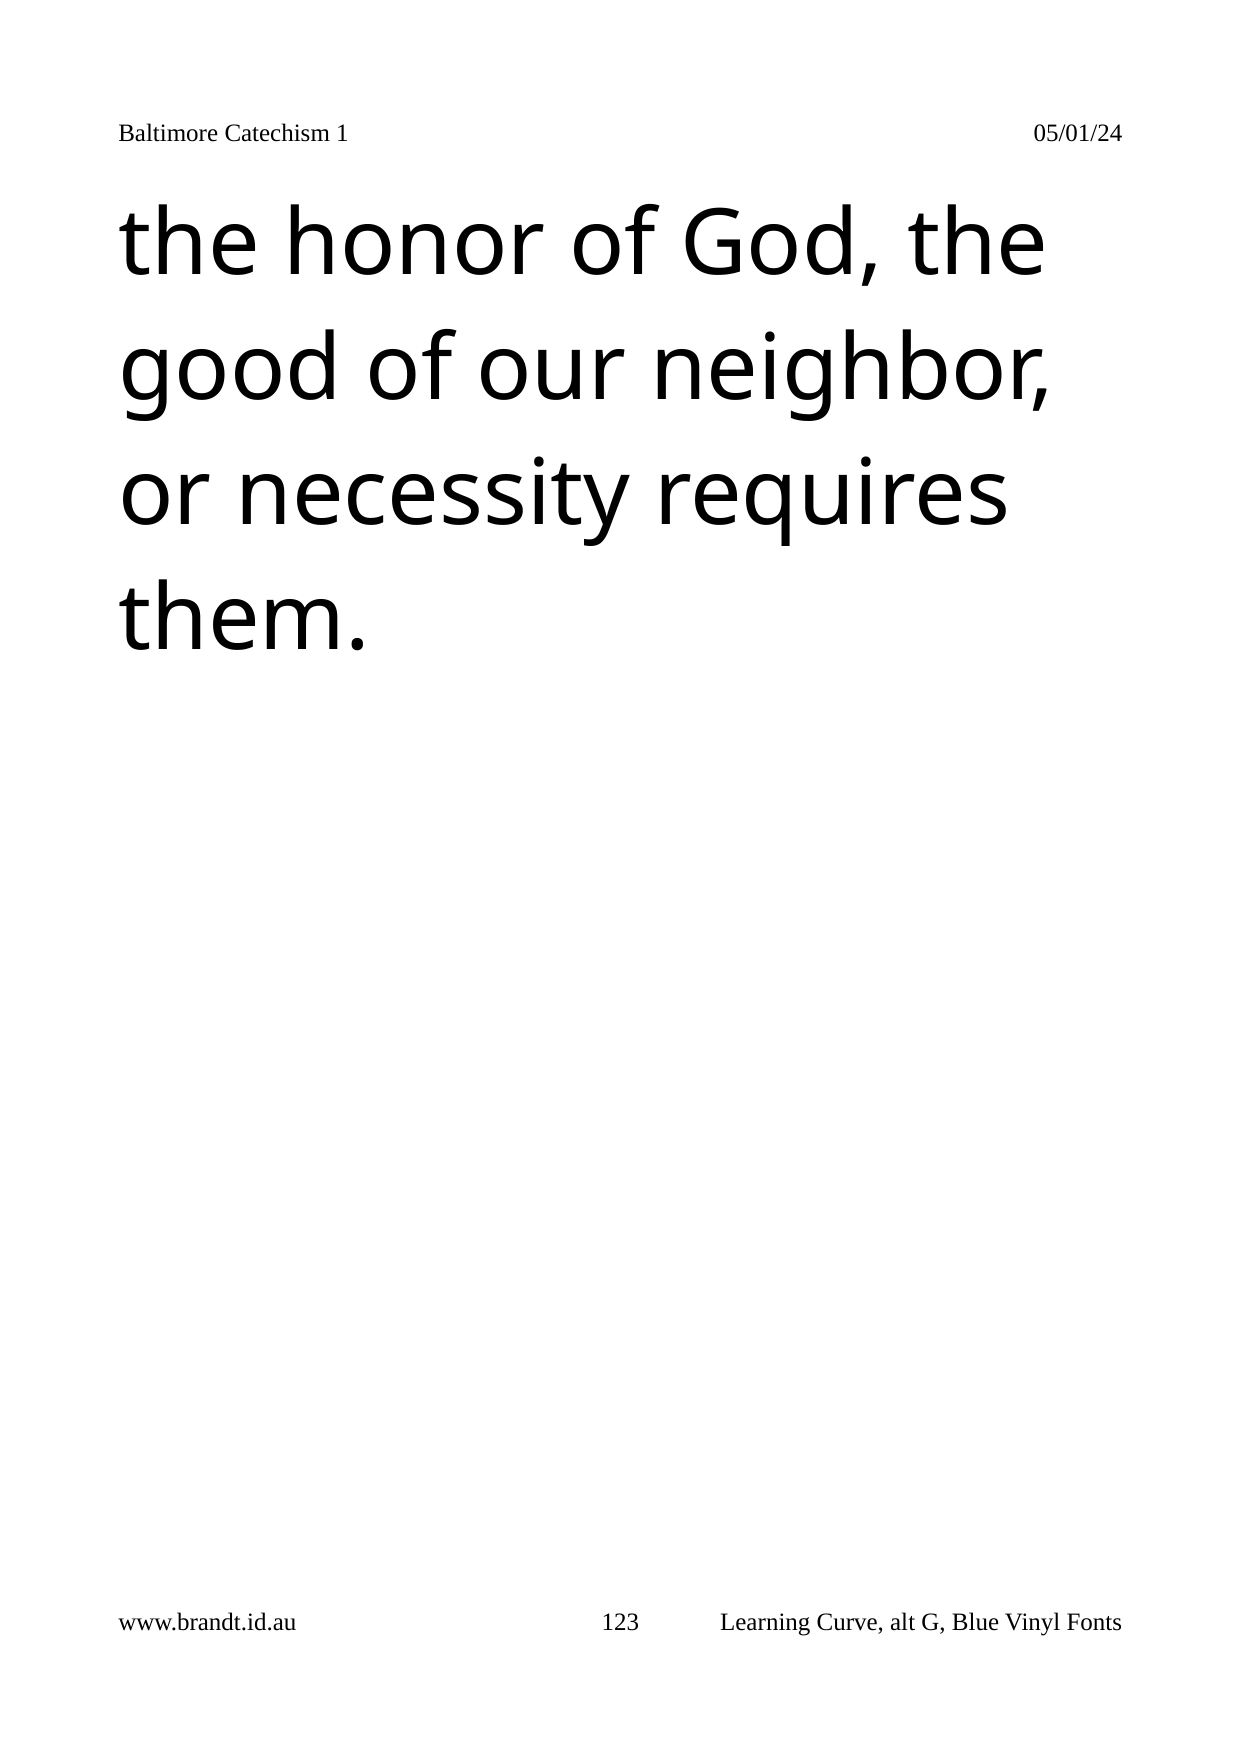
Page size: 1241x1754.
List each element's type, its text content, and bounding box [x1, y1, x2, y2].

text the honor of God, the good of our neighbor, or necessity requires them. [118, 176, 1122, 676]
